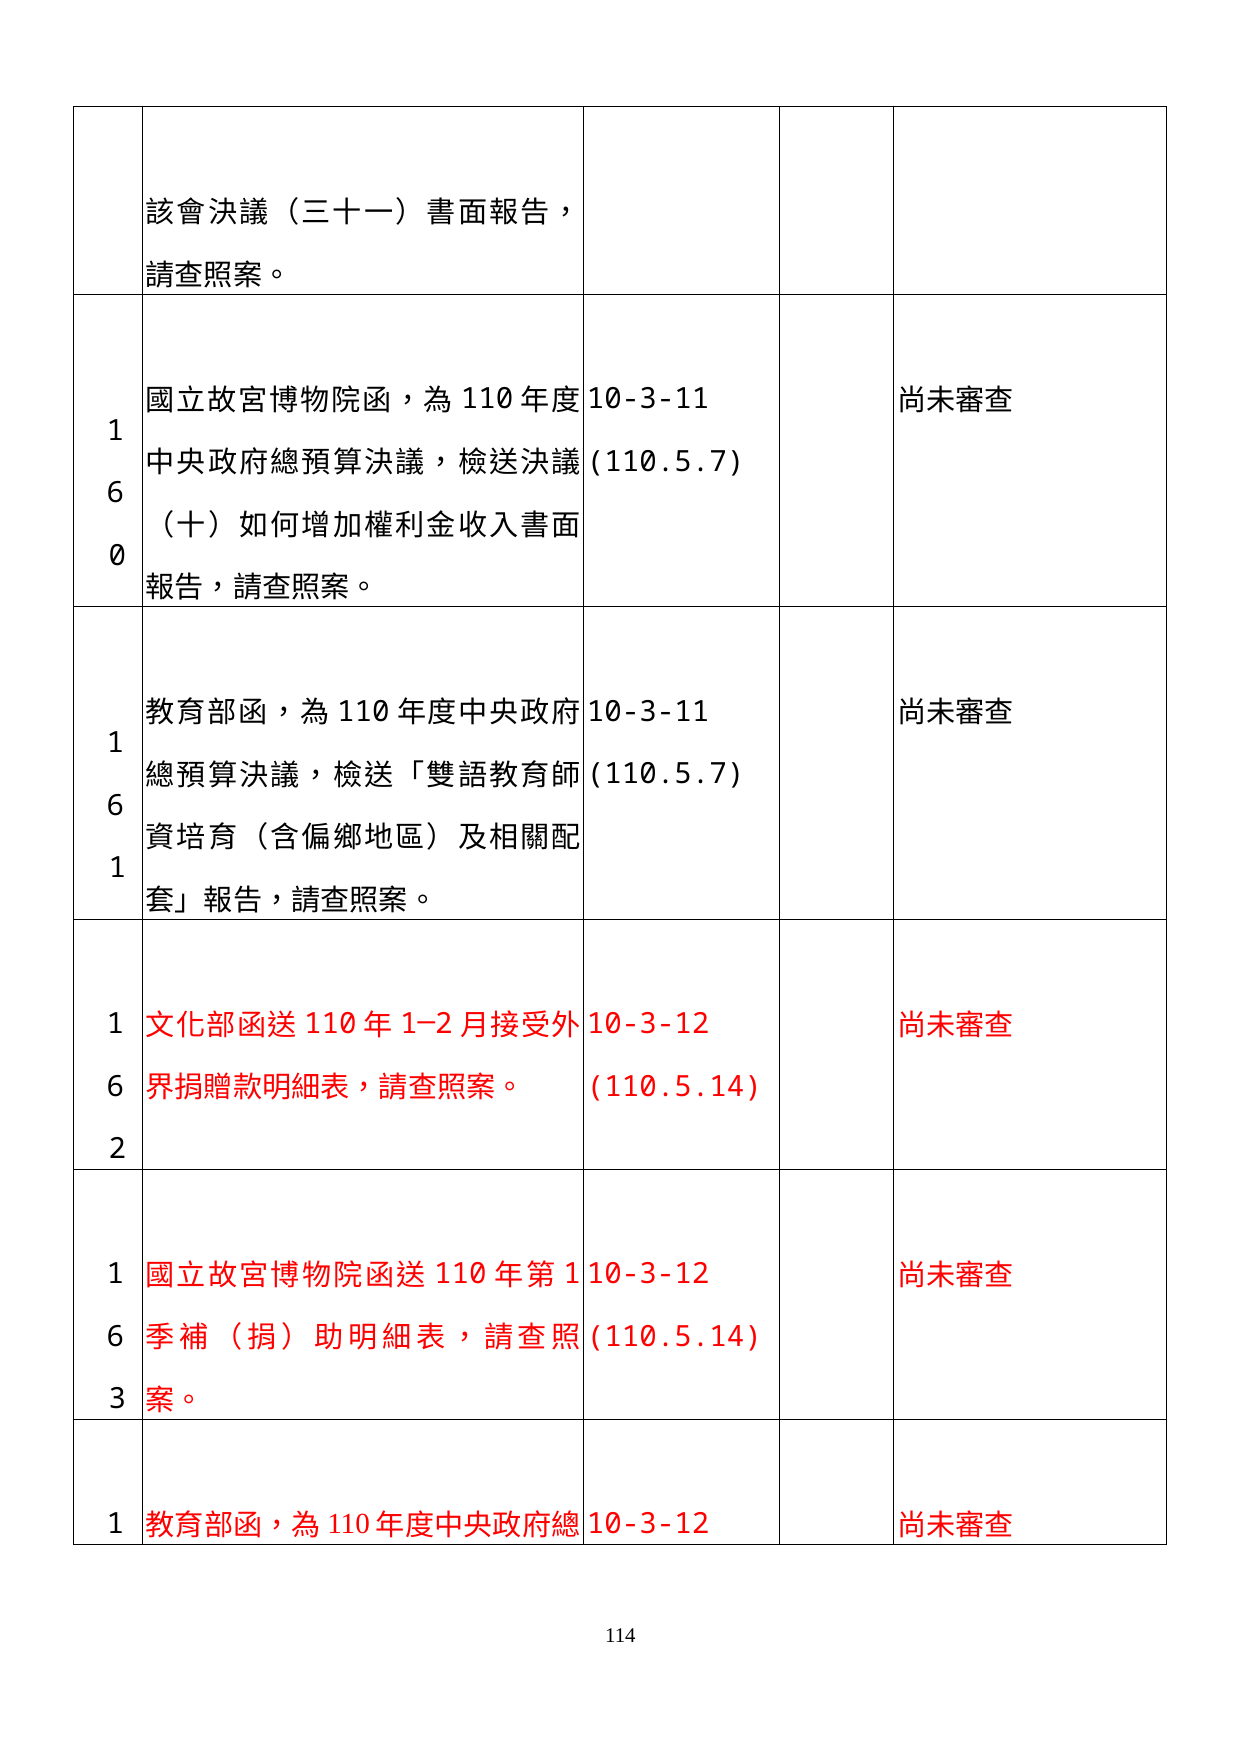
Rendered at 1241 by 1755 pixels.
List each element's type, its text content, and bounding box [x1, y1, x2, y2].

table_cell [74, 107, 142, 293]
table_cell [584, 107, 779, 293]
table_cell [894, 107, 1166, 293]
table_cell 10-3-12 (110.5.14) [584, 1170, 779, 1418]
table_cell [780, 107, 893, 293]
table_cell 尚未審查 [894, 295, 1166, 606]
table_cell [74, 920, 142, 1168]
table_cell [74, 1170, 142, 1418]
table_cell 教育部函，為110年度中央政府總 [143, 1420, 583, 1543]
table_cell 尚未審查 [894, 607, 1166, 918]
table_cell 文化部函送110年1─2月接受外界捐贈款明細表，請查照案。 [143, 920, 583, 1168]
table_cell [74, 607, 142, 918]
table_cell 國立故宮博物院函送110年第1季補（捐）助明細表，請查照案。 [143, 1170, 583, 1418]
table_cell [780, 1420, 893, 1543]
table_cell [780, 920, 893, 1168]
table_cell 10-3-12 (110.5.14) [584, 920, 779, 1168]
table_cell 10-3-11 (110.5.7) [584, 295, 779, 606]
table_cell [780, 295, 893, 606]
table_cell 該會決議（三十一）書面報告，請查照案。 [143, 107, 583, 293]
table_cell 尚未審查 [894, 1170, 1166, 1418]
table_cell 國立故宮博物院函，為110年度中央政府總預算決議，檢送決議（十）如何增加權利金收入書面報告，請查照案。 [143, 295, 583, 606]
table_cell [780, 607, 893, 918]
table_cell [780, 1170, 893, 1418]
table_cell 尚未審查 [894, 1420, 1166, 1543]
table_cell 10-3-11 (110.5.7) [584, 607, 779, 918]
table_cell 10-3-12 [584, 1420, 779, 1543]
table_cell 教育部函，為110年度中央政府總預算決議，檢送「雙語教育師資培育（含偏鄉地區）及相關配套」報告，請查照案。 [143, 607, 583, 918]
table_cell [74, 1420, 142, 1543]
table_cell [74, 295, 142, 606]
table_cell 尚未審查 [894, 920, 1166, 1168]
